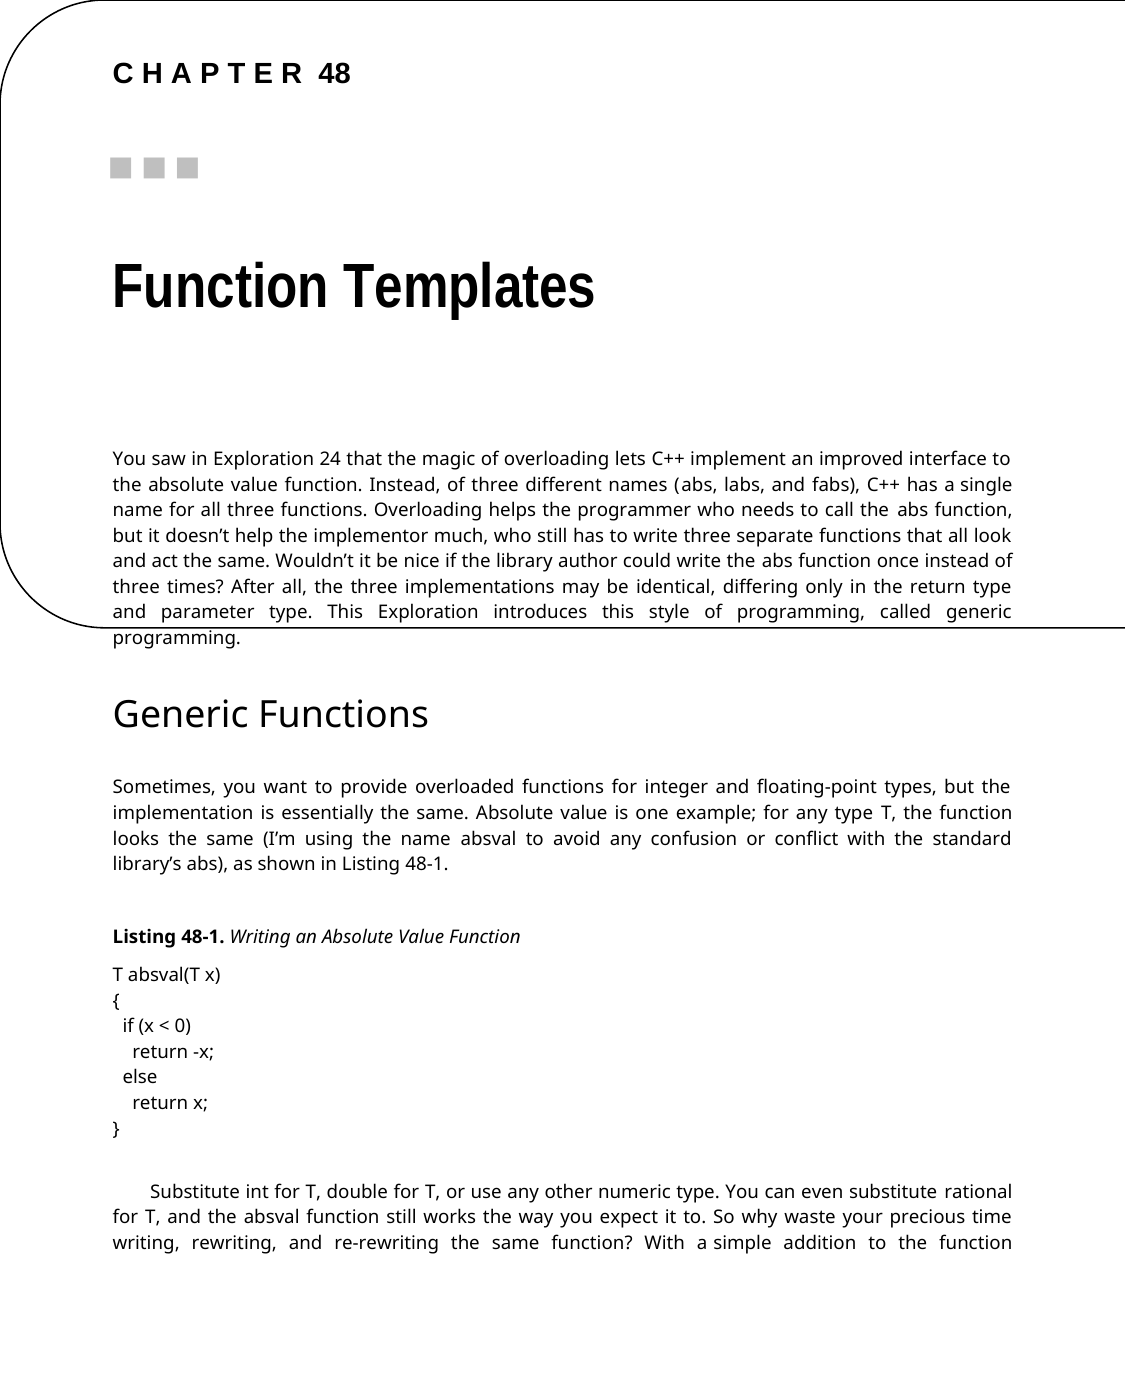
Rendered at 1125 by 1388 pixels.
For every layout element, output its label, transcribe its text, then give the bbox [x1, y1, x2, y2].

text Listing 48-1. Writing an Absolute Value Function [112, 924, 1012, 949]
text Sometimes, you want to provide overloaded functions for integer and floating-point types, but the implementation is essentially the same. Absolute value is one example; for any type T, the function looks the same (I’m using the name absval to avoid any confusion or conflict with the standard library’s abs), as shown in Listing 48-1. [112, 774, 1012, 876]
text You saw in Exploration 24 that the magic of overloading lets C++ implement an improved interface to the absolute value function. Instead, of three different names (abs, labs, and fabs), C++ has a single name for all three functions. Overloading helps the programmer who needs to call the abs function, but it doesn’t help the implementor much, who still has to write three separate functions that all look and act the same. Wouldn’t it be nice if the library author could write the abs function once instead of three times? After all, the three implementations may be identical, differing only in the return type and parameter type. This Exploration introduces this style of programming, called generic [112, 446, 1012, 627]
subtitle Generic Functions [112, 687, 1012, 738]
text { [112, 987, 1012, 1013]
text if (x < 0) [112, 1013, 1012, 1038]
text Substitute int for T, double for T, or use any other numeric type. You can even substitute rational for T, and the absval function still works the way you expect it to. So why waste your precious time writing, rewriting, and re-rewriting the same function? With a simple addition to the function [112, 1178, 1012, 1254]
text return -x; [112, 1038, 1012, 1064]
text return x; [112, 1089, 1012, 1115]
text else [112, 1064, 1012, 1089]
text T absval(T x) [112, 962, 1012, 987]
title Function Templates [112, 249, 1012, 321]
text } [112, 1115, 1012, 1140]
text programming. [112, 629, 1012, 650]
